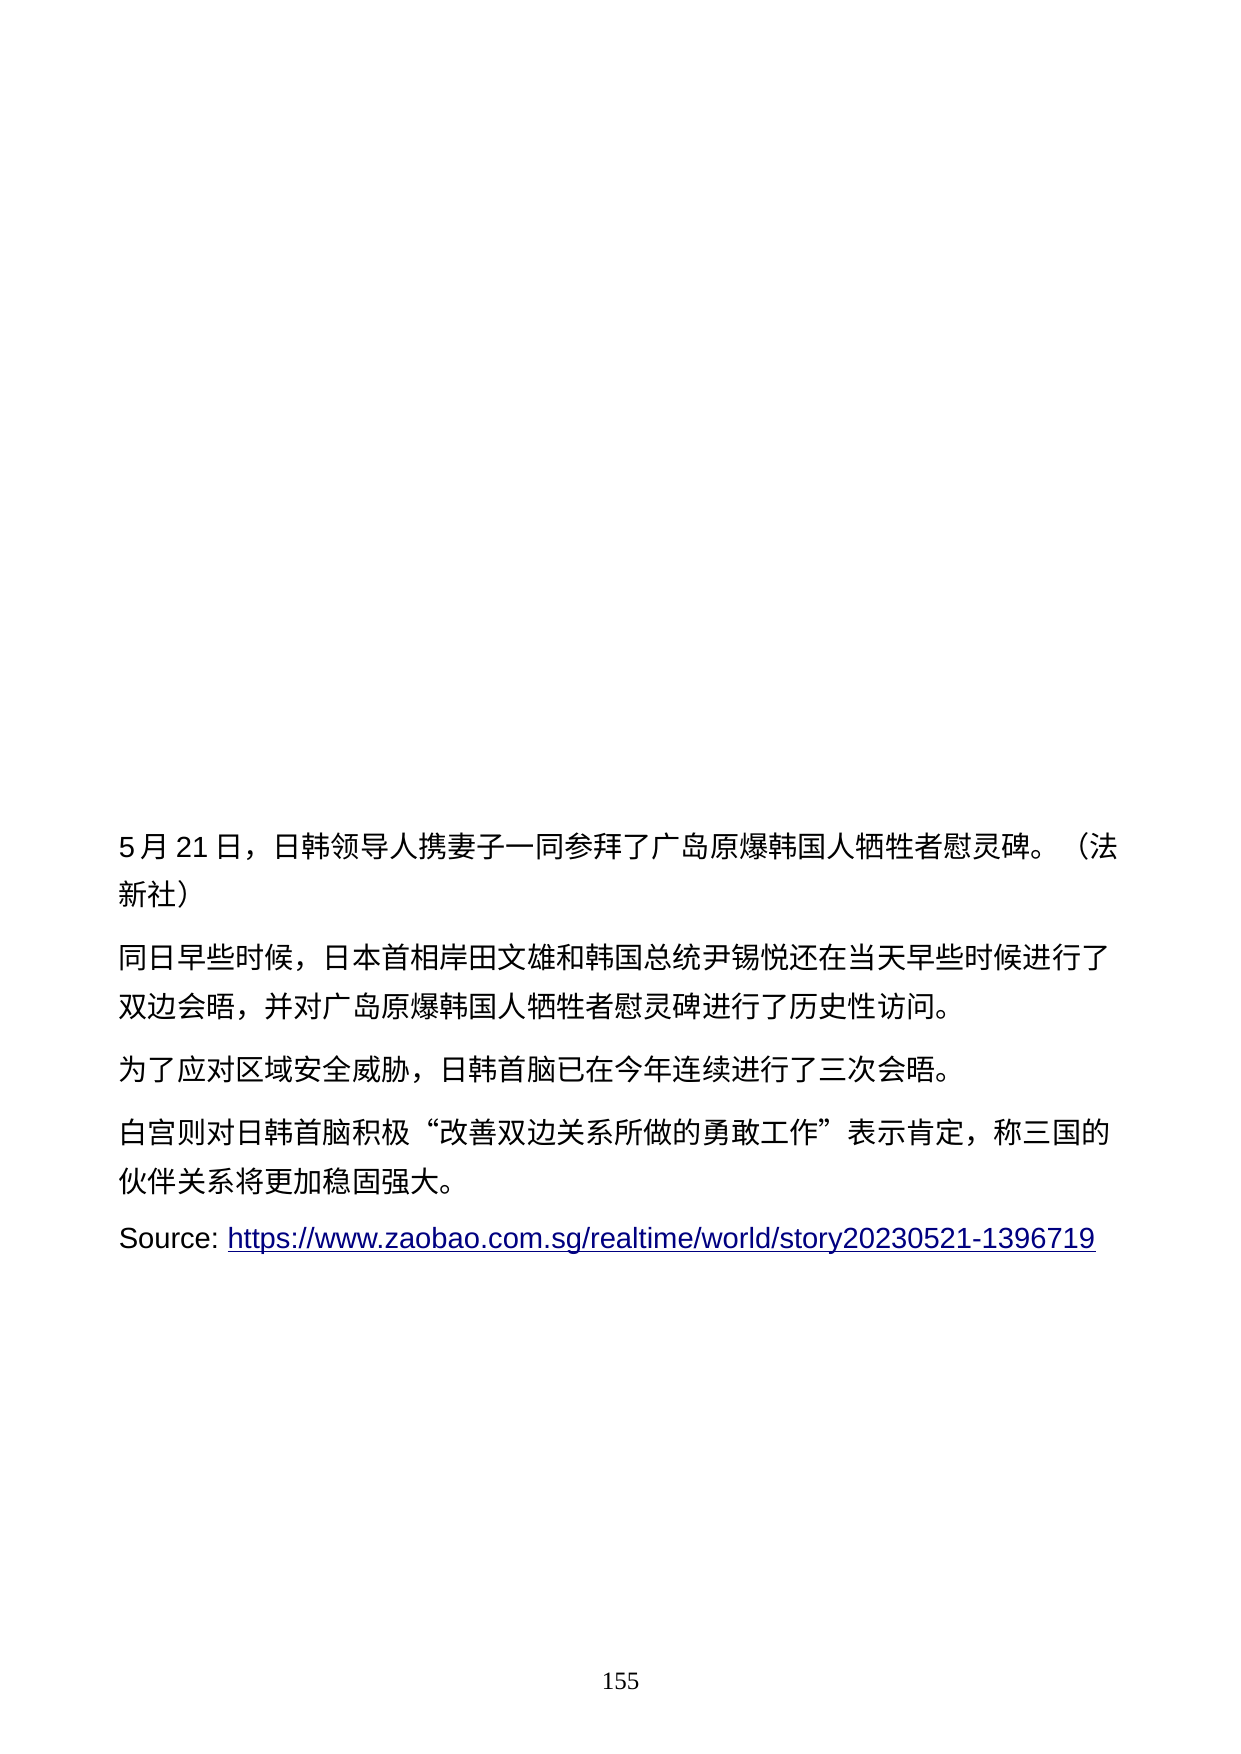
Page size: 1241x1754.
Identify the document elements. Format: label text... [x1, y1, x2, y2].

text 同日早些时候，日本首相岸田文雄和韩国总统尹锡悦还在当天早些时候进行了双边会晤，并对广岛原爆韩国人牺牲者慰灵碑进行了历史性访问。 [118, 935, 1122, 1026]
text Source: https://www.zaobao.com.sg/realtime/world/story20230521-1396719 [118, 1221, 1122, 1255]
text 5月21日，日韩领导人携妻子一同参拜了广岛原爆韩国人牺牲者慰灵碑。（法新社） [118, 118, 1122, 914]
text 白宫则对日韩首脑积极“改善双边关系所做的勇敢工作”表示肯定，称三国的伙伴关系将更加稳固强大。 [118, 1110, 1122, 1201]
text 为了应对区域安全威胁，日韩首脑已在今年连续进行了三次会晤。 [118, 1047, 1122, 1089]
